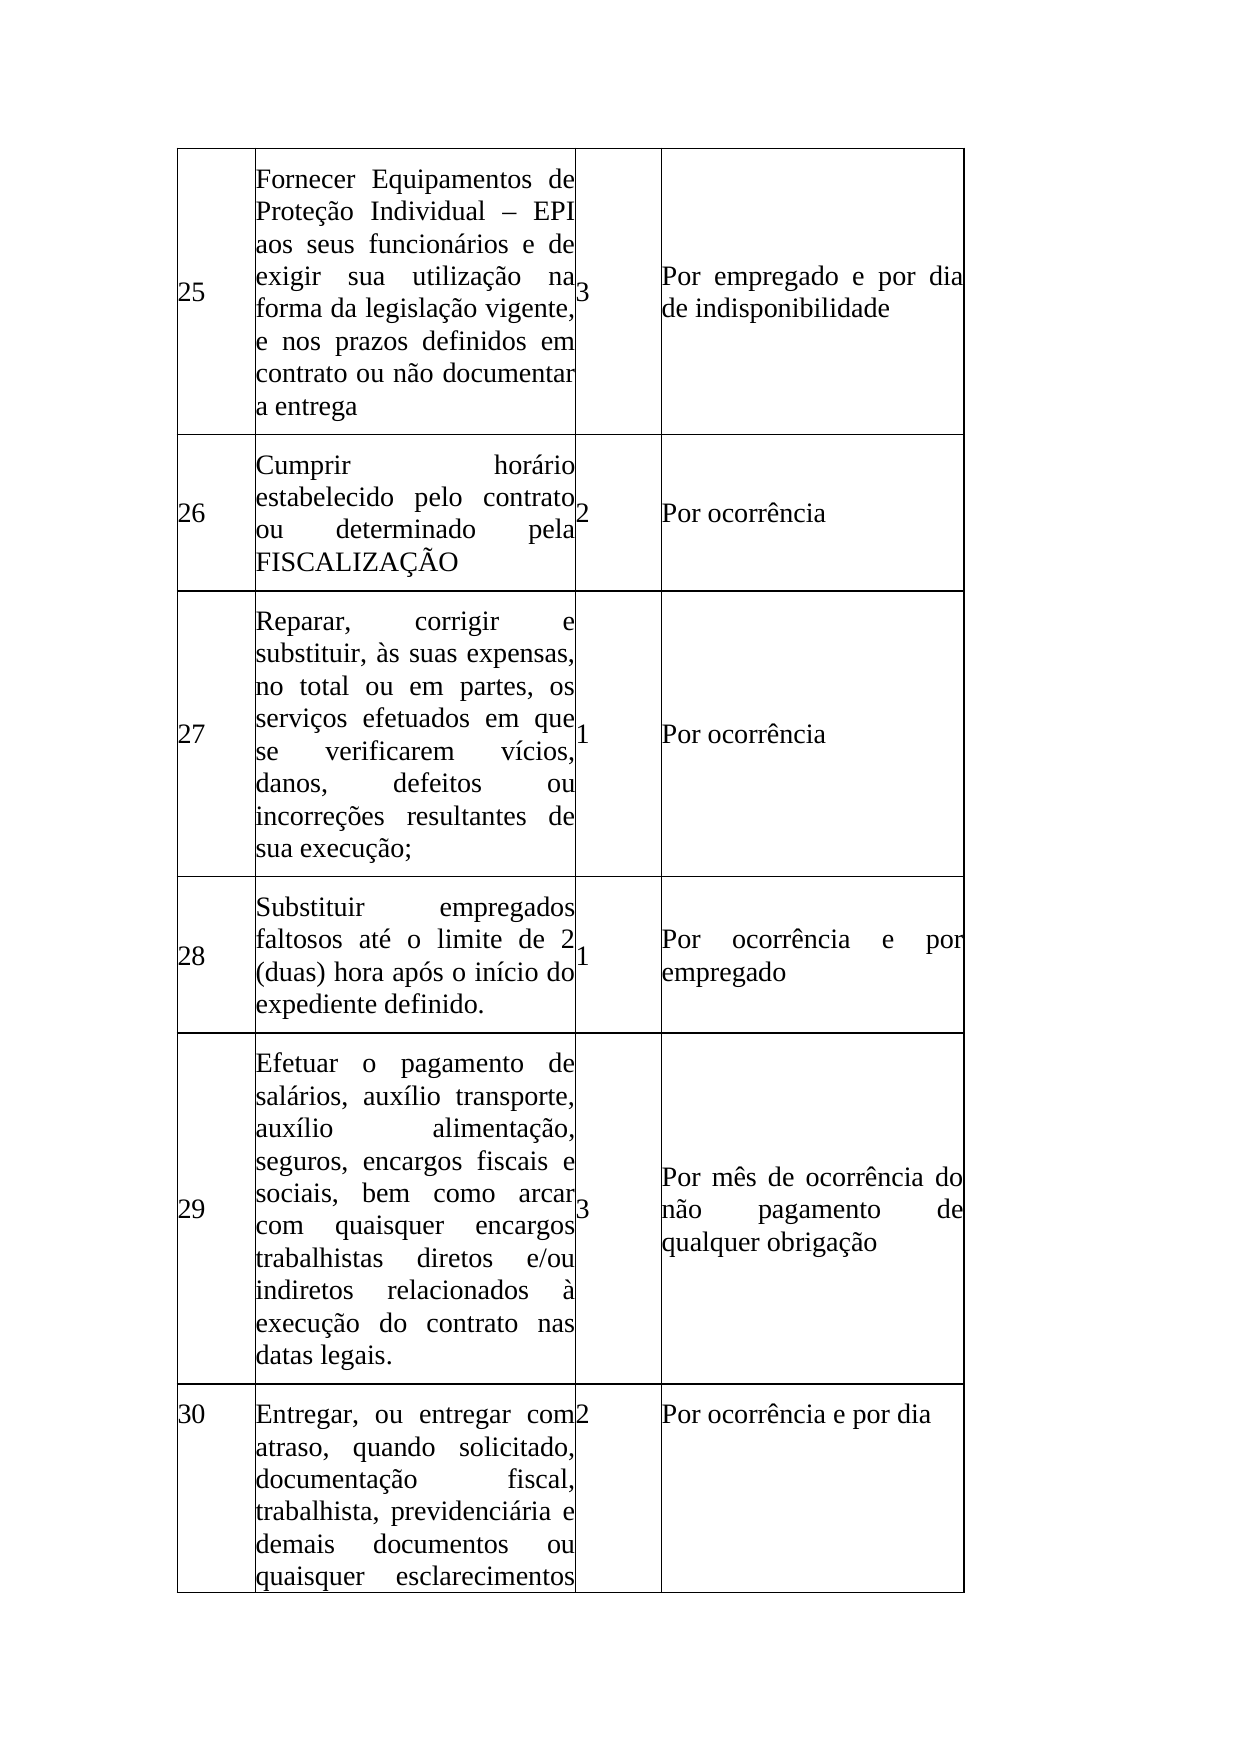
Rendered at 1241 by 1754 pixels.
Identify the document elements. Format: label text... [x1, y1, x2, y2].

table_cell Entregar, ou entregar com atraso, quando solicitado, documentação fiscal, trabalhista, previdenciária e demais documentos ou quaisquer esclarecimentos [256, 1385, 575, 1592]
table_cell 3 [576, 1034, 661, 1383]
table_cell Fornecer Equipamentos de Proteção Individual – EPI aos seus funcionários e de exigir sua utilização na forma da legislação vigente, e nos prazos definidos em contrato ou não documentar a entrega [256, 149, 575, 433]
table_cell 28 [178, 877, 255, 1032]
table_cell 2 [576, 435, 661, 590]
table_cell Efetuar o pagamento de salários, auxílio transporte, auxílio alimentação, seguros, encargos fiscais e sociais, bem como arcar com quaisquer encargos trabalhistas diretos e/ou indiretos relacionados à execução do contrato nas datas legais. [256, 1034, 575, 1383]
table_cell Reparar, corrigir e substituir, às suas expensas, no total ou em partes, os serviços efetuados em que se verificarem vícios, danos, defeitos ou incorreções resultantes de sua execução; [256, 592, 575, 876]
table_cell 1 [576, 877, 661, 1032]
table_cell Por ocorrência [662, 592, 963, 876]
table_cell 2 [576, 1385, 661, 1592]
table_cell Cumprir horário estabelecido pelo contrato ou determinado pela FISCALIZAÇÃO [256, 435, 575, 590]
table_cell Por ocorrência e por empregado [662, 877, 963, 1032]
table_cell 26 [178, 435, 255, 590]
table_cell 27 [178, 592, 255, 876]
table_cell 3 [576, 149, 661, 433]
table_cell 25 [178, 149, 255, 433]
table_cell Substituir empregados faltosos até o limite de 2 (duas) hora após o início do expediente definido. [256, 877, 575, 1032]
table_cell 30 [178, 1385, 255, 1592]
table_cell Por empregado e por dia de indisponibilidade [662, 149, 963, 433]
table_cell 1 [576, 592, 661, 876]
table_cell 29 [178, 1034, 255, 1383]
table_cell Por ocorrência [662, 435, 963, 590]
table_cell Por ocorrência e por dia [662, 1385, 963, 1592]
table_cell Por mês de ocorrência do não pagamento de qualquer obrigação [662, 1034, 963, 1383]
